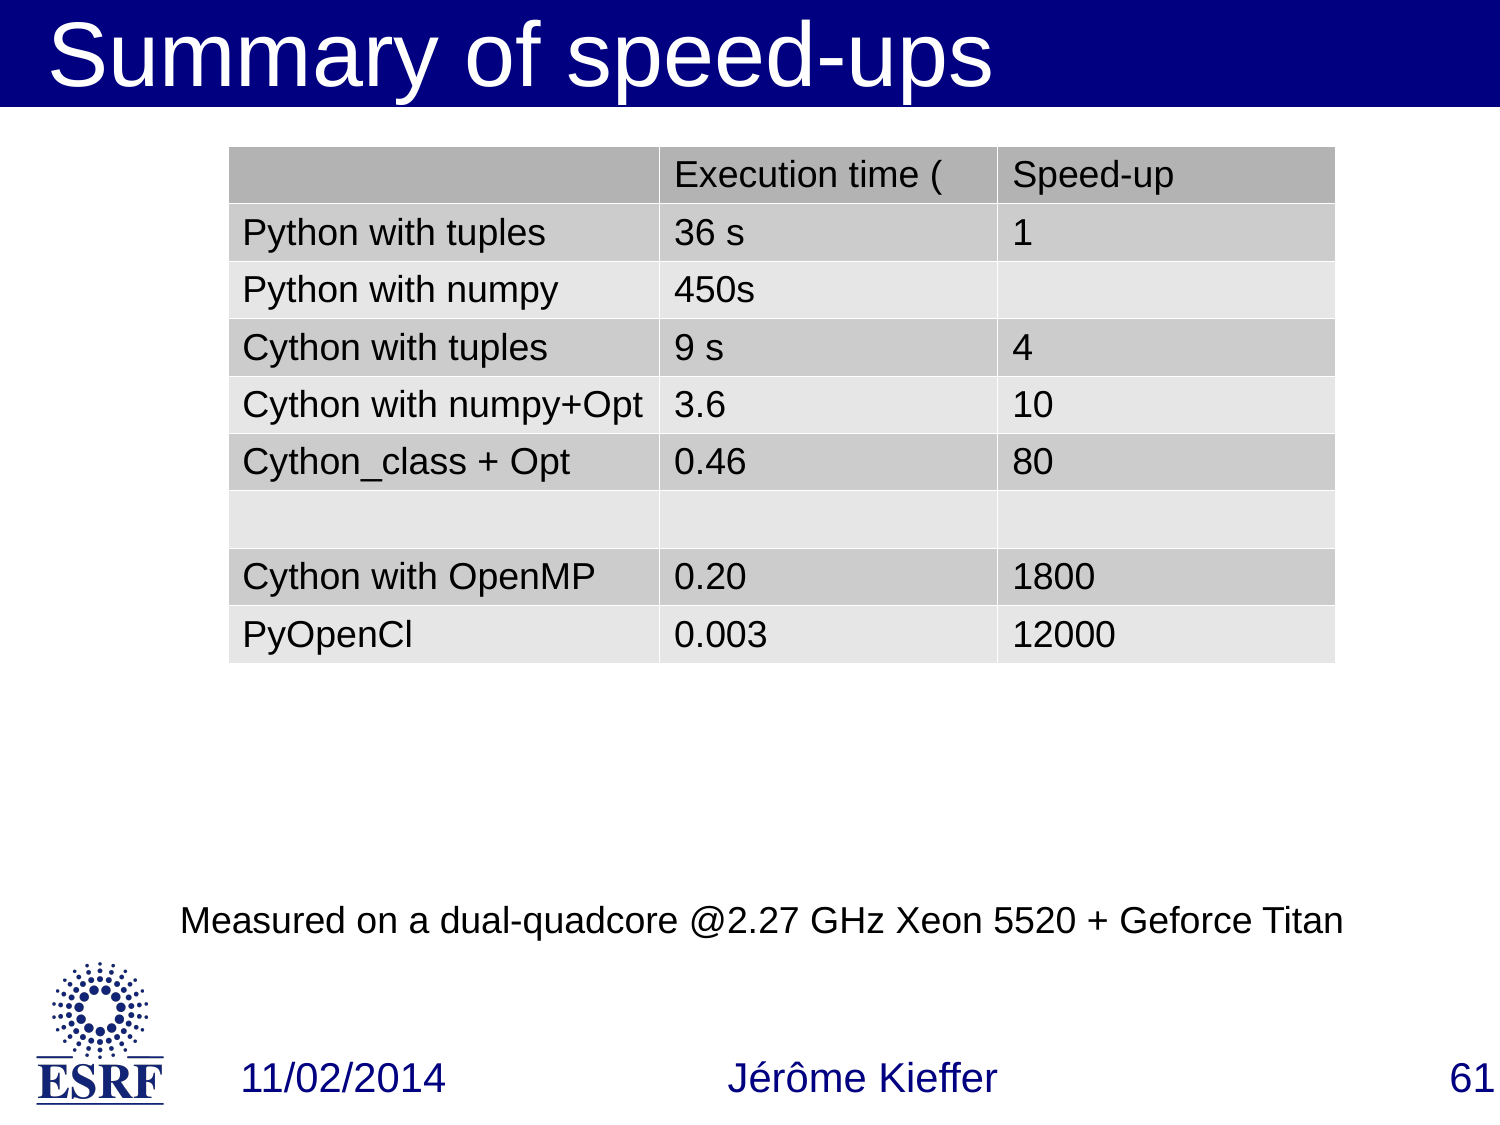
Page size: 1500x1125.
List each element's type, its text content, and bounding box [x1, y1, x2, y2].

table_cell 0.003 [660, 606, 997, 663]
table_cell PyOpenCl [229, 606, 659, 663]
table_cell 1 [998, 204, 1335, 261]
table_cell Python with numpy [229, 262, 659, 318]
table_cell Cython with tuples [229, 319, 659, 376]
table_cell 80 [998, 434, 1335, 490]
table_header [229, 147, 659, 203]
title Summary of speed-ups [47, 3, 1500, 107]
table_cell [660, 491, 997, 548]
table_cell [998, 262, 1335, 318]
table_cell [998, 491, 1335, 548]
table_cell 12000 [998, 606, 1335, 663]
table_cell 4 [998, 319, 1335, 376]
table_header Execution time ( [660, 147, 997, 203]
table_cell Python with tuples [229, 204, 659, 261]
table_cell 10 [998, 377, 1335, 433]
table_cell 0.46 [660, 434, 997, 490]
table_header Speed-up [998, 147, 1335, 203]
table_cell 36 s [660, 204, 997, 261]
table_cell 450s [660, 262, 997, 318]
table_cell Cython_class + Opt [229, 434, 659, 490]
table_cell 1800 [998, 549, 1335, 605]
picture [29, 956, 171, 1111]
table_cell 9 s [660, 319, 997, 376]
table_cell [229, 491, 659, 548]
table_cell Cython with OpenMP [229, 549, 659, 605]
table_cell 0.20 [660, 549, 997, 605]
text_box Measured on a dual-quadcore @2.27 GHz Xeon 5520 + Geforce Titan [165, 891, 1359, 949]
table_cell Cython with numpy+Opt [229, 377, 659, 433]
table_cell 3.6 [660, 377, 997, 433]
